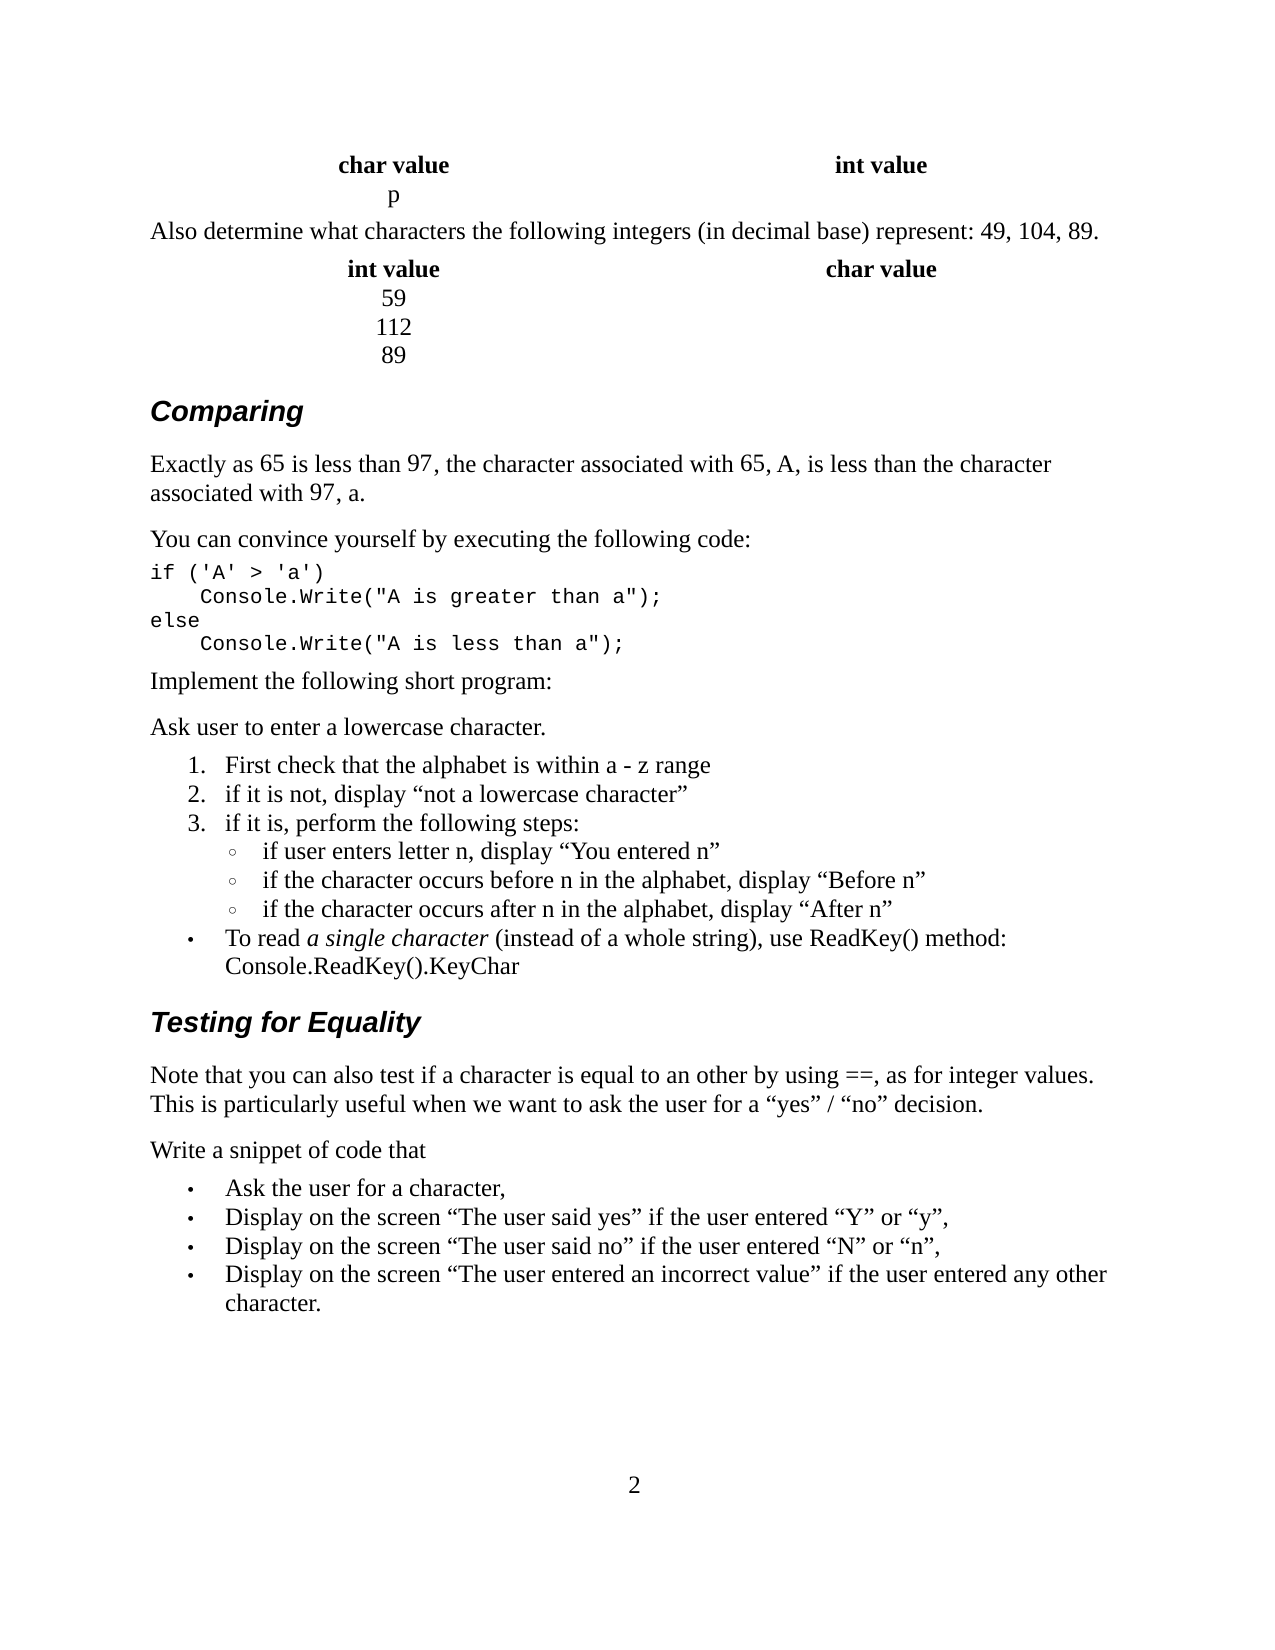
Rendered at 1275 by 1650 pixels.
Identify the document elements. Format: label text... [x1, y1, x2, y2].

list Display on the screen “The user entered an incorrect value” if the user entered any other character. [187, 1259, 1125, 1317]
table_header char value [150, 150, 637, 179]
text Exactly as is less than , the character associated with , A, is less than the character associated with , a. [150, 449, 1125, 507]
text Console.Write("A is less than a"); [150, 633, 1125, 657]
list if the character occurs before n in the alphabet, display “Before n” [225, 865, 1125, 894]
list Display on the screen “The user said no” if the user entered “N” or “n”, [187, 1231, 1125, 1259]
table_header char value [638, 254, 1125, 283]
list if the character occurs after n in the alphabet, display “After n” [225, 894, 1125, 923]
table_cell 59 [150, 283, 637, 312]
list Ask the user for a character, [187, 1173, 1125, 1202]
list if user enters letter n, display “You entered n” [225, 836, 1125, 865]
text Implement the following short program: [150, 666, 1125, 694]
table_cell 89 [150, 340, 637, 369]
table_cell [638, 312, 1125, 340]
table_cell 112 [150, 312, 637, 340]
text if ('A' > 'a') [150, 562, 1125, 586]
list if it is, perform the following steps: [187, 808, 1125, 836]
table_cell p [150, 179, 637, 207]
table_header int value [638, 150, 1125, 179]
text Ask user to enter a lowercase character. [150, 712, 1125, 741]
text Write a snippet of code that [150, 1136, 1125, 1164]
text Also determine what characters the following integers (in decimal base) represent: 49, 104, 89. [150, 216, 1125, 245]
text Note that you can also test if a character is equal to an other by using ==, as for integer values. This is particularly useful when we want to ask the user for a “yes” / “no” decision. [150, 1060, 1125, 1118]
subtitle Testing for Equality [150, 1005, 1125, 1039]
list First check that the alphabet is within a - z range [187, 750, 1125, 779]
table_cell [638, 179, 1125, 207]
text Console.Write("A is greater than a"); [150, 586, 1125, 609]
text You can convince yourself by executing the following code: [150, 524, 1125, 553]
table_cell [638, 340, 1125, 369]
table_header int value [150, 254, 637, 283]
list if it is not, display “not a lowercase character” [187, 779, 1125, 808]
table_cell [638, 283, 1125, 312]
text else [150, 609, 1125, 633]
list To read a single character (instead of a whole string), use ReadKey() method: Console.ReadKey().KeyChar [187, 923, 1125, 980]
list Display on the screen “The user said yes” if the user entered “Y” or “y”, [187, 1202, 1125, 1231]
subtitle Comparing [150, 394, 1125, 428]
